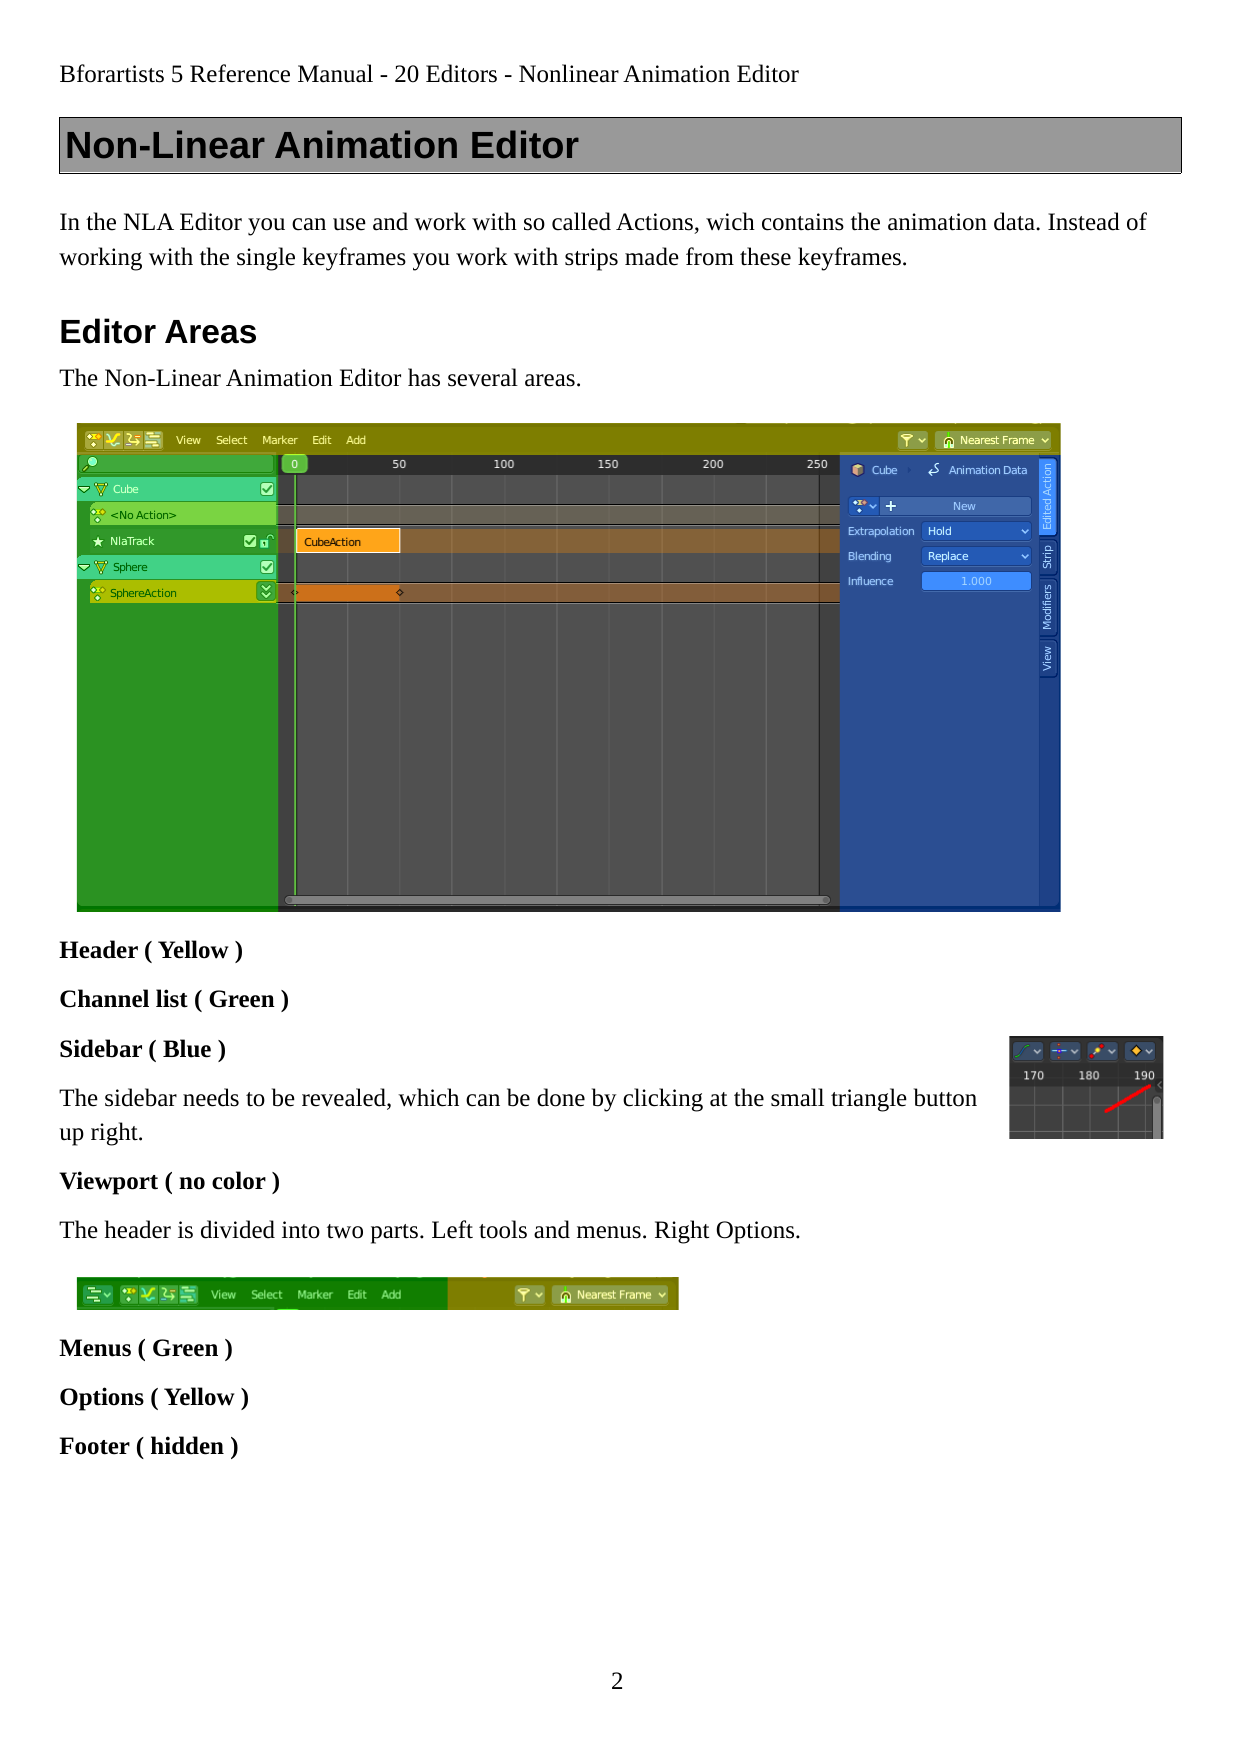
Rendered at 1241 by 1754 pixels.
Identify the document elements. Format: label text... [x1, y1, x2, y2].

picture [1009, 1036, 1164, 1139]
text The sidebar needs to be revealed, which can be done by clicking at the small triangle button up right. [59, 1083, 1181, 1146]
picture [76, 423, 1061, 912]
text Viewport ( no color ) [59, 1166, 1181, 1195]
text The Non-Linear Animation Editor has several areas. [59, 363, 1181, 391]
table_header Non-Linear Animation Editor [60, 118, 1181, 172]
subtitle Editor Areas [59, 311, 1181, 350]
text Header ( Yellow ) [59, 412, 1181, 964]
text Sidebar ( Blue ) [59, 1034, 1181, 1062]
text Footer ( hidden ) [59, 1431, 1181, 1460]
picture [76, 1277, 679, 1310]
text The header is divided into two parts. Left tools and menus. Right Options. [59, 1215, 1181, 1244]
text Channel list ( Green ) [59, 984, 1181, 1013]
text In the NLA Editor you can use and work with so called Actions, wich contains the animation data. Instead of working with the single keyframes you work with strips made from these keyframes. [59, 207, 1181, 270]
text Options ( Yellow ) [59, 1382, 1181, 1411]
text Menus ( Green ) [59, 1264, 1181, 1362]
